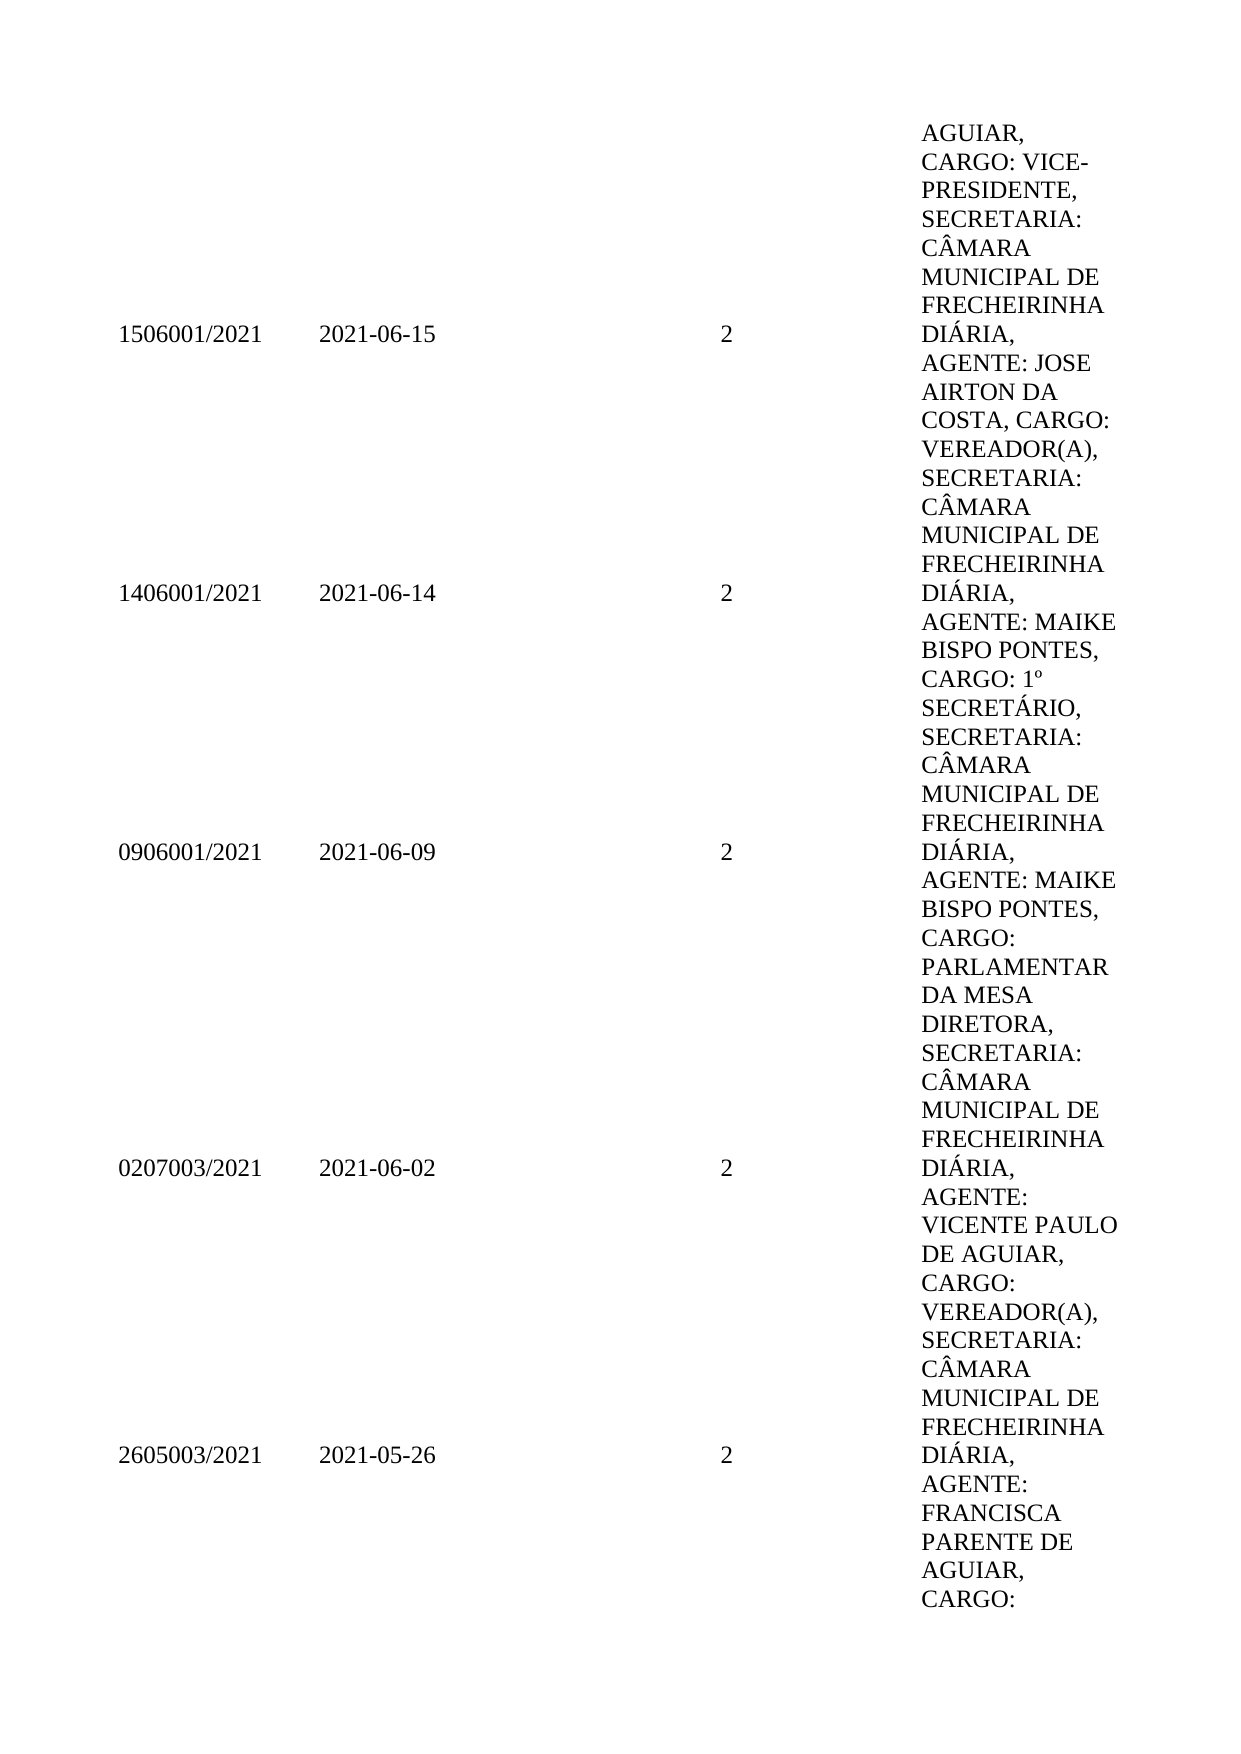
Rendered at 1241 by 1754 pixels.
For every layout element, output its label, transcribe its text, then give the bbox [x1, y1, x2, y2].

table_cell 0906001/2021 [118, 837, 319, 1153]
table_cell [520, 319, 720, 578]
table_cell 2 [720, 319, 921, 578]
table_cell DIÁRIA, AGENTE: MAIKE BISPO PONTES, CARGO: 1º SECRETÁRIO, SECRETARIA: CÂMARA MUNICIPAL DE FRECHEIRINHA [921, 578, 1122, 837]
table_cell 2 [720, 1441, 921, 1613]
table_cell DIÁRIA, AGENTE: FRANCISCA PARENTE DE AGUIAR, CARGO: [921, 1441, 1122, 1613]
table_cell 1406001/2021 [118, 578, 319, 837]
table_cell [520, 1153, 720, 1441]
table_cell AGUIAR, CARGO: VICE-PRESIDENTE, SECRETARIA: CÂMARA MUNICIPAL DE FRECHEIRINHA [921, 118, 1122, 319]
table_cell 2021-06-14 [319, 578, 519, 837]
table_cell [520, 837, 720, 1153]
table_cell 2021-05-26 [319, 1441, 519, 1613]
table_cell 2021-06-09 [319, 837, 519, 1153]
table_cell [520, 578, 720, 837]
table_cell 0207003/2021 [118, 1153, 319, 1441]
table_cell [319, 118, 519, 319]
table_cell DIÁRIA, AGENTE: JOSE AIRTON DA COSTA, CARGO: VEREADOR(A), SECRETARIA: CÂMARA MUNICIPAL DE FRECHEIRINHA [921, 319, 1122, 578]
table_cell [520, 1441, 720, 1613]
table_cell 2021-06-15 [319, 319, 519, 578]
table_cell 2 [720, 837, 921, 1153]
table_cell DIÁRIA, AGENTE: MAIKE BISPO PONTES, CARGO: PARLAMENTAR DA MESA DIRETORA, SECRETARIA: CÂMARA MUNICIPAL DE FRECHEIRINHA [921, 837, 1122, 1153]
table_cell 2605003/2021 [118, 1441, 319, 1613]
table_cell [118, 118, 319, 319]
table_cell [720, 118, 921, 319]
table_cell 1506001/2021 [118, 319, 319, 578]
table_cell 2 [720, 578, 921, 837]
table_cell DIÁRIA, AGENTE: VICENTE PAULO DE AGUIAR, CARGO: VEREADOR(A), SECRETARIA: CÂMARA MUNICIPAL DE FRECHEIRINHA [921, 1153, 1122, 1441]
table_cell [520, 118, 720, 319]
table_cell 2 [720, 1153, 921, 1441]
table_cell 2021-06-02 [319, 1153, 519, 1441]
